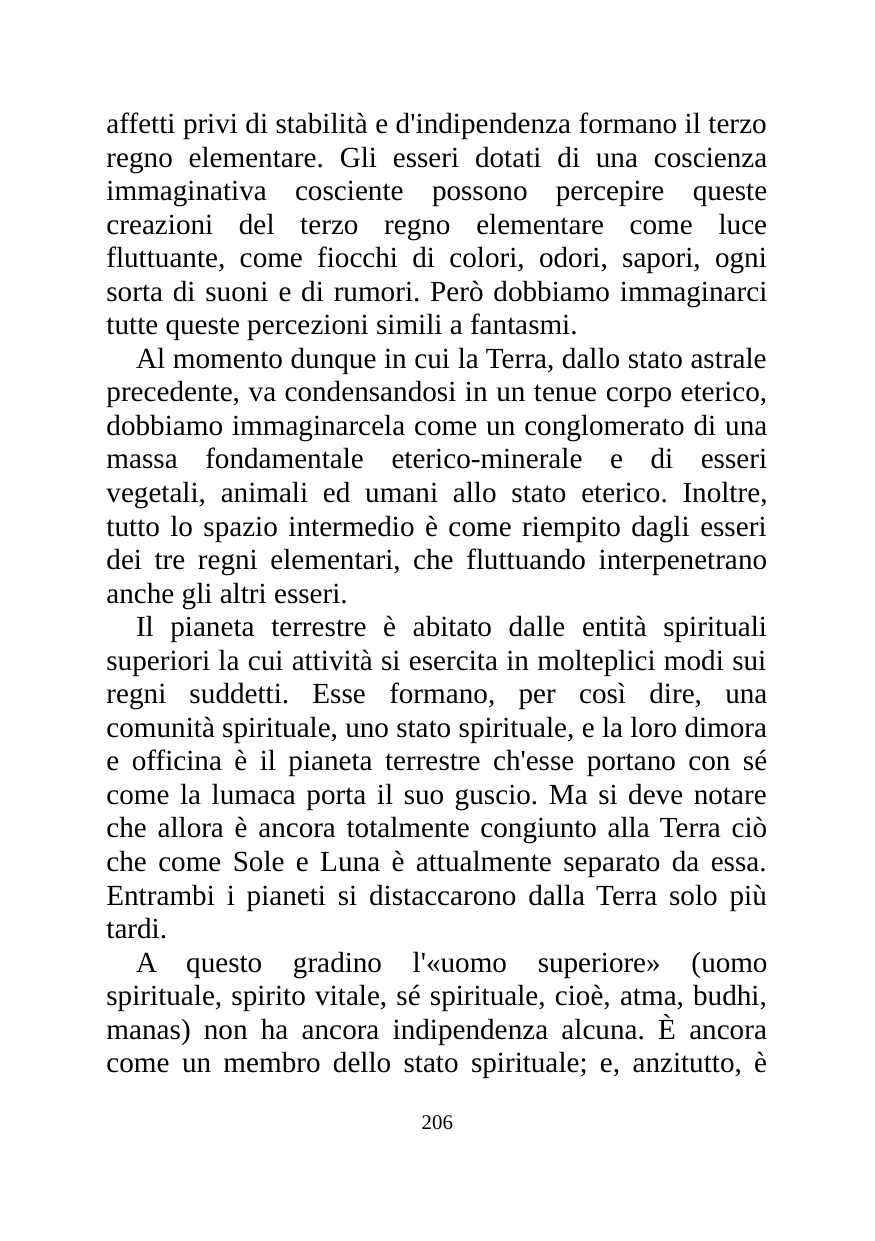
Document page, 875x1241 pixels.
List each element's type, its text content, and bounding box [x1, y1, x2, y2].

text Al momento dunque in cui la Terra, dallo stato astrale precedente, va condensandosi in un tenue corpo eterico, dobbiamo immaginarcela come un conglomerato di una massa fondamentale eterico-minerale e di esseri vegetali, animali ed umani allo stato eterico. Inoltre, tutto lo spazio intermedio è come riempito dagli esseri dei tre regni elementari, che fluttuando interpenetrano anche gli altri esseri. [106, 341, 768, 609]
text A questo gradino l'«uomo superiore» (uomo spirituale, spirito vitale, sé spirituale, cioè, atma, budhi, manas) non ha ancora indipendenza alcuna. È ancora come un membro dello stato spirituale; e, anzitutto, è [106, 945, 768, 1079]
text affetti privi di stabilità e d'indipendenza formano il terzo regno elementare. Gli esseri dotati di una coscienza immaginativa cosciente possono percepire queste creazioni del terzo regno elementare come luce fluttuante, come fiocchi di colori, odori, sapori, ogni sorta di suoni e di rumori. Però dobbiamo immaginarci tutte queste percezioni simili a fantasmi. [106, 106, 768, 341]
text Il pianeta terrestre è abitato dalle entità spirituali superiori la cui attività si esercita in molteplici modi sui regni suddetti. Esse formano, per così dire, una comunità spirituale, uno stato spirituale, e la loro dimora e officina è il pianeta terrestre ch'esse portano con sé come la lumaca porta il suo guscio. Ma si deve notare che allora è ancora totalmente congiunto alla Terra ciò che come Sole e Luna è attualmente separato da essa. Entrambi i pianeti si distaccarono dalla Terra solo più tardi. [106, 609, 768, 945]
